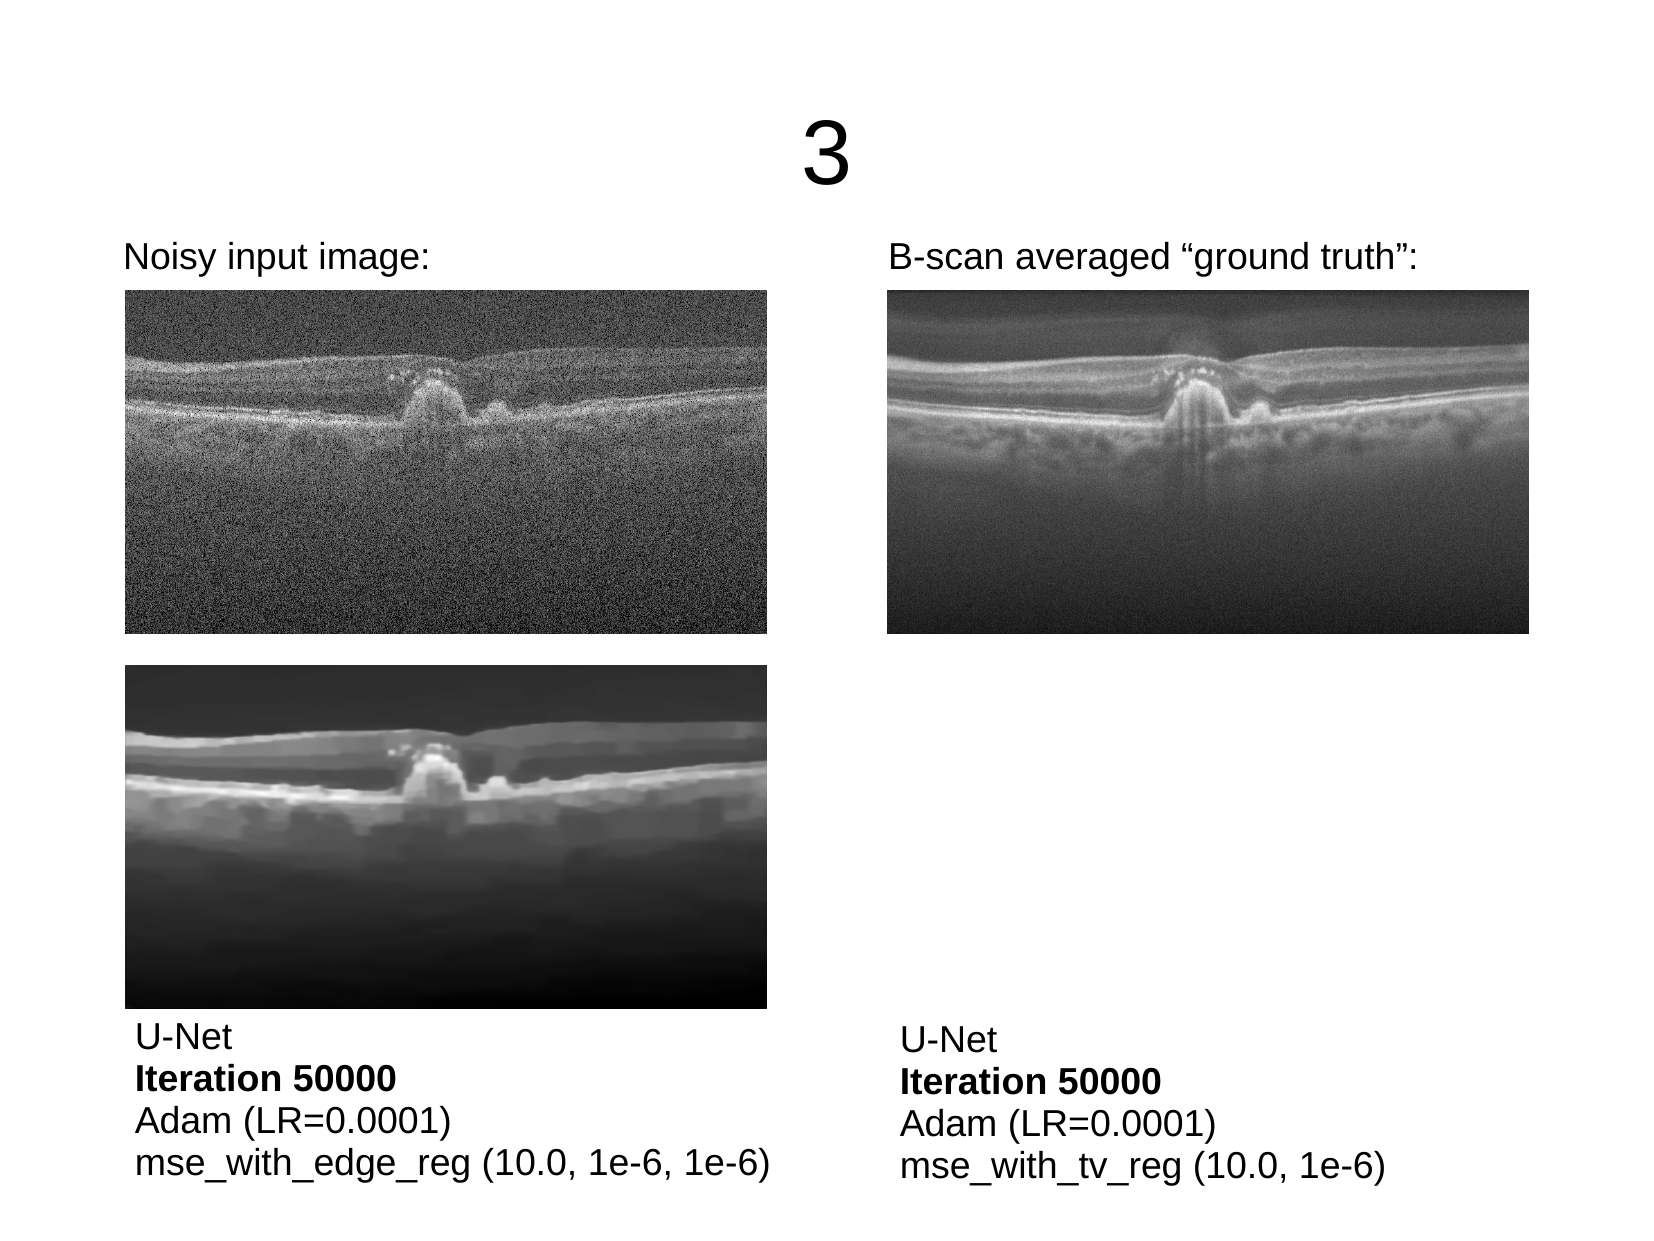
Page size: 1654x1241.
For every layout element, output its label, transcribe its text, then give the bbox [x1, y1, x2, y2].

picture [887, 290, 1529, 634]
picture [125, 665, 767, 1009]
picture [125, 290, 767, 634]
text_box U-Net Iteration 50000 Adam (LR=0.0001) mse_with_tv_reg (10.0, 1e-6) [885, 1011, 1402, 1195]
title 3 [82, 49, 1571, 257]
text_box B-scan averaged “ground truth”: [873, 228, 1434, 286]
text_box U-Net Iteration 50000 Adam (LR=0.0001) mse_with_edge_reg (10.0, 1e-6, 1e-6) [120, 1008, 786, 1192]
text_box Noisy input image: [108, 227, 446, 285]
